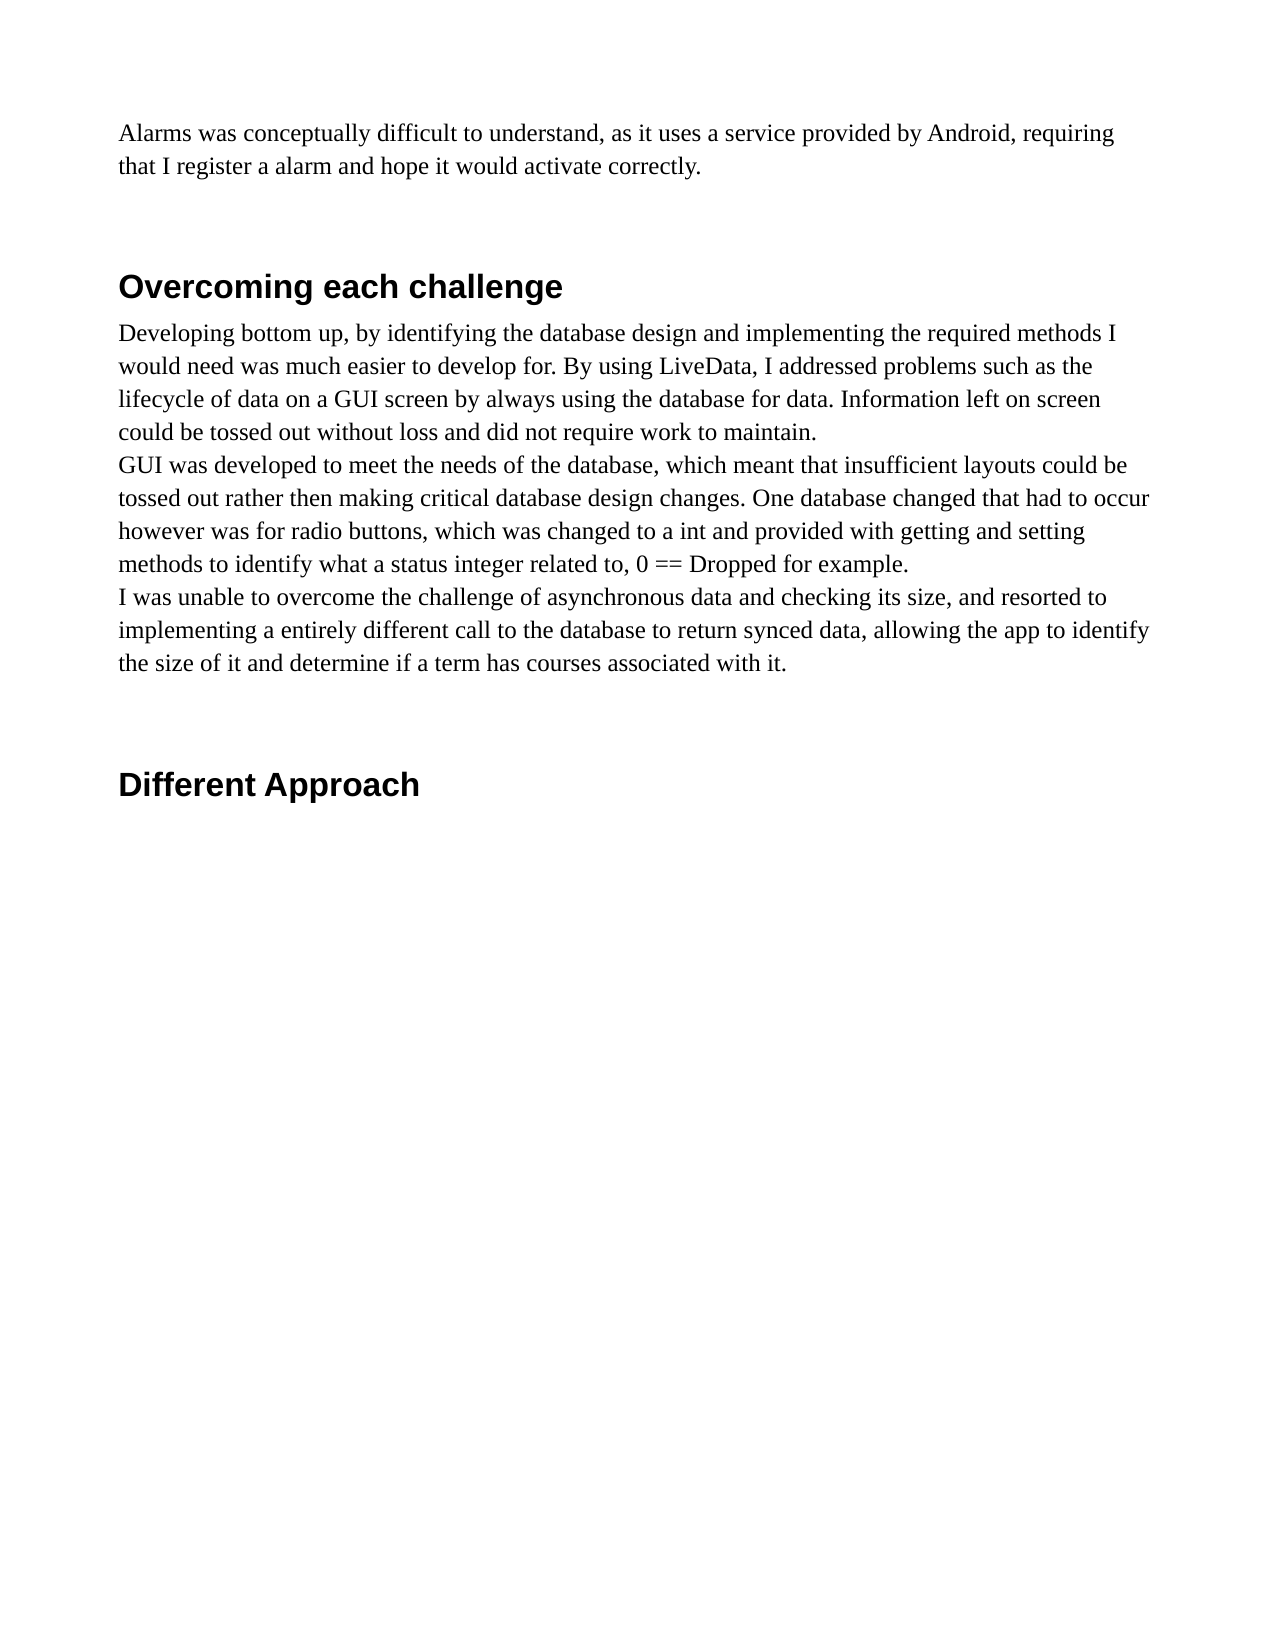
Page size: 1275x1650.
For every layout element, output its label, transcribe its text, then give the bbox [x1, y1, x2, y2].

subtitle Different Approach [118, 764, 1157, 803]
subtitle Overcoming each challenge [118, 267, 1157, 306]
text Alarms was conceptually difficult to understand, as it uses a service provided by Android, requiring that I register a alarm and hope it would activate correctly. [118, 118, 1157, 180]
text Developing bottom up, by identifying the database design and implementing the required methods I would need was much easier to develop for. By using LiveData, I addressed problems such as the lifecycle of data on a GUI screen by always using the database for data. Information left on screen could be tossed out without loss and did not require work to maintain. GUI was developed to meet the needs of the database, which meant that insufficient layouts could be tossed out rather then making critical database design changes. One database changed that had to occur however was for radio buttons, which was changed to a int and provided with getting and setting methods to identify what a status integer related to, 0 == Dropped for example. I was unable to overcome the challenge of asynchronous data and checking its size, and resorted to implementing a entirely different call to the database to return synced data, allowing the app to identify the size of it and determine if a term has courses associated with it. [118, 318, 1157, 677]
